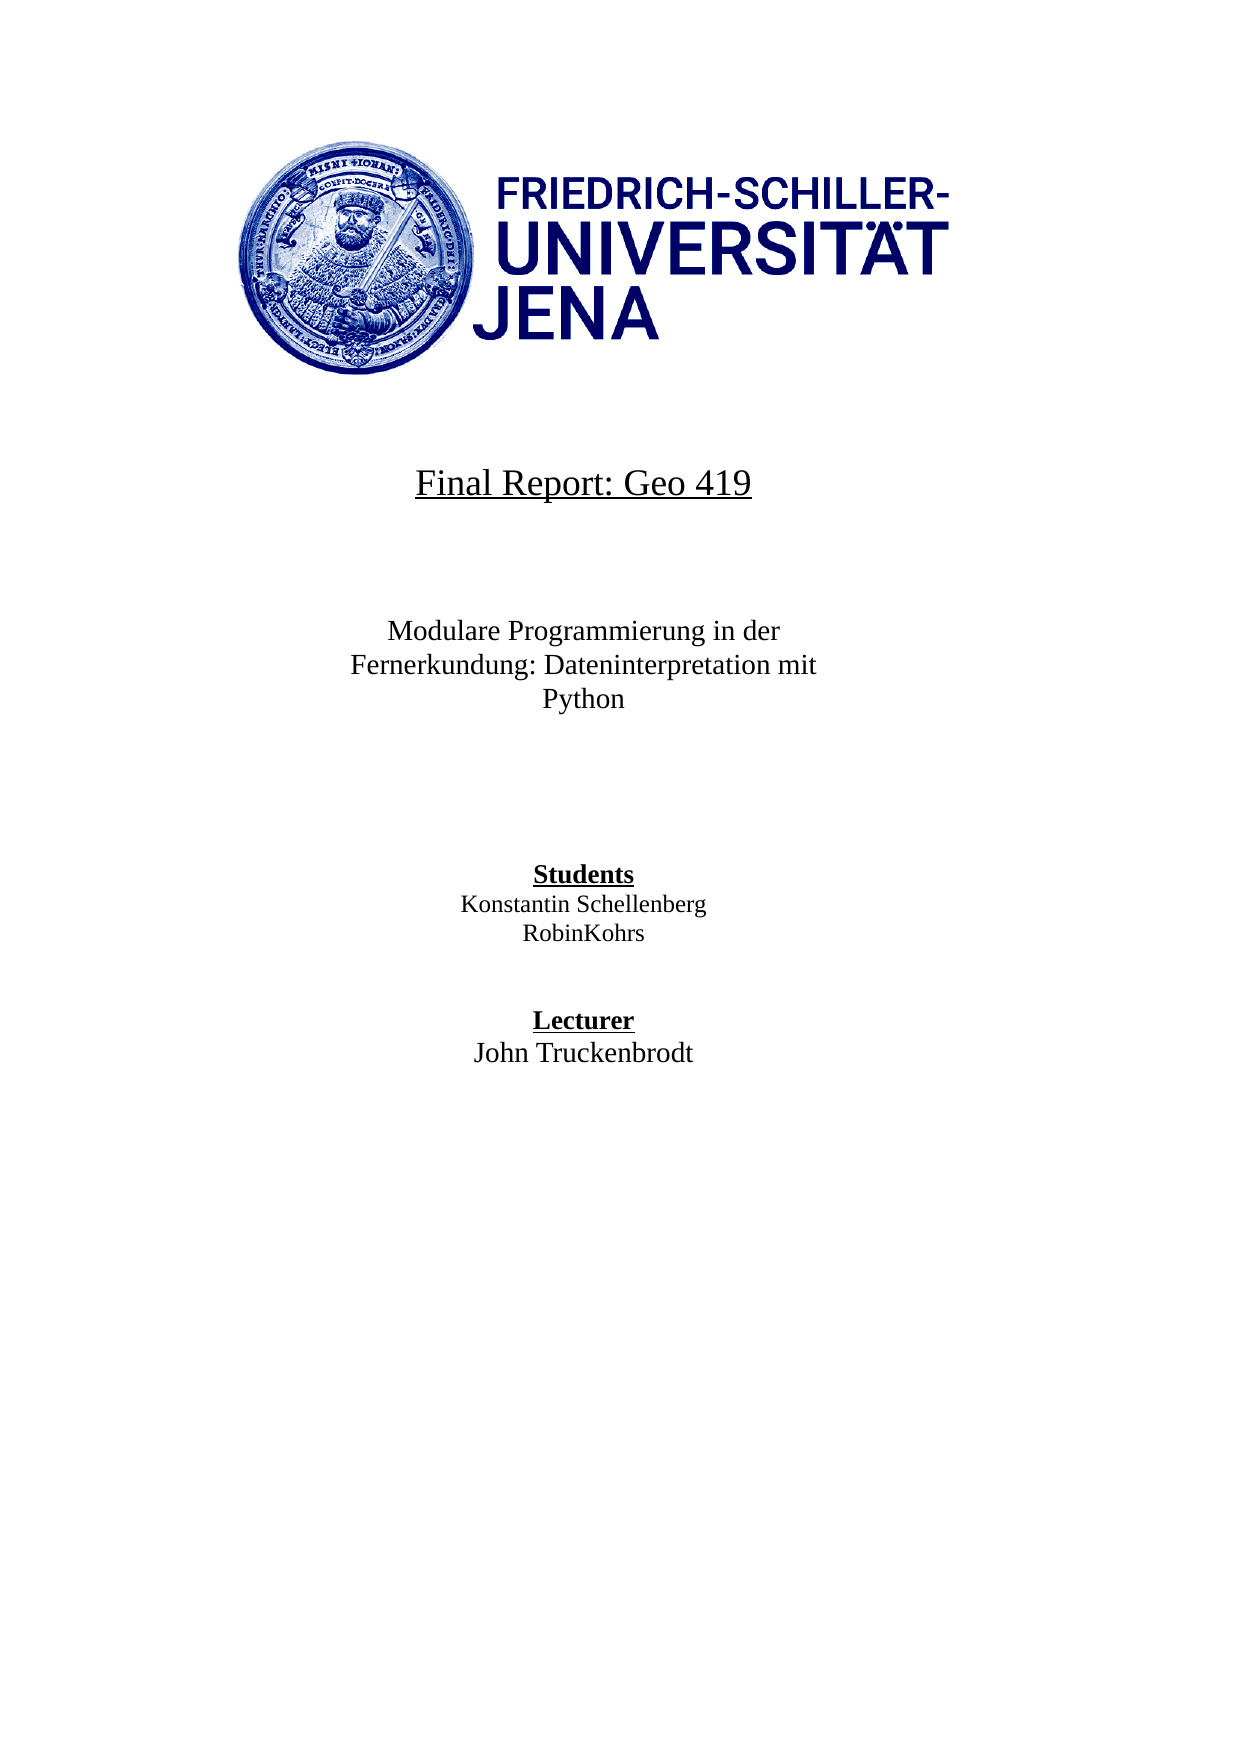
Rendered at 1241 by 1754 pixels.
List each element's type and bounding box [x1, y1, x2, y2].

picture [236, 139, 951, 377]
